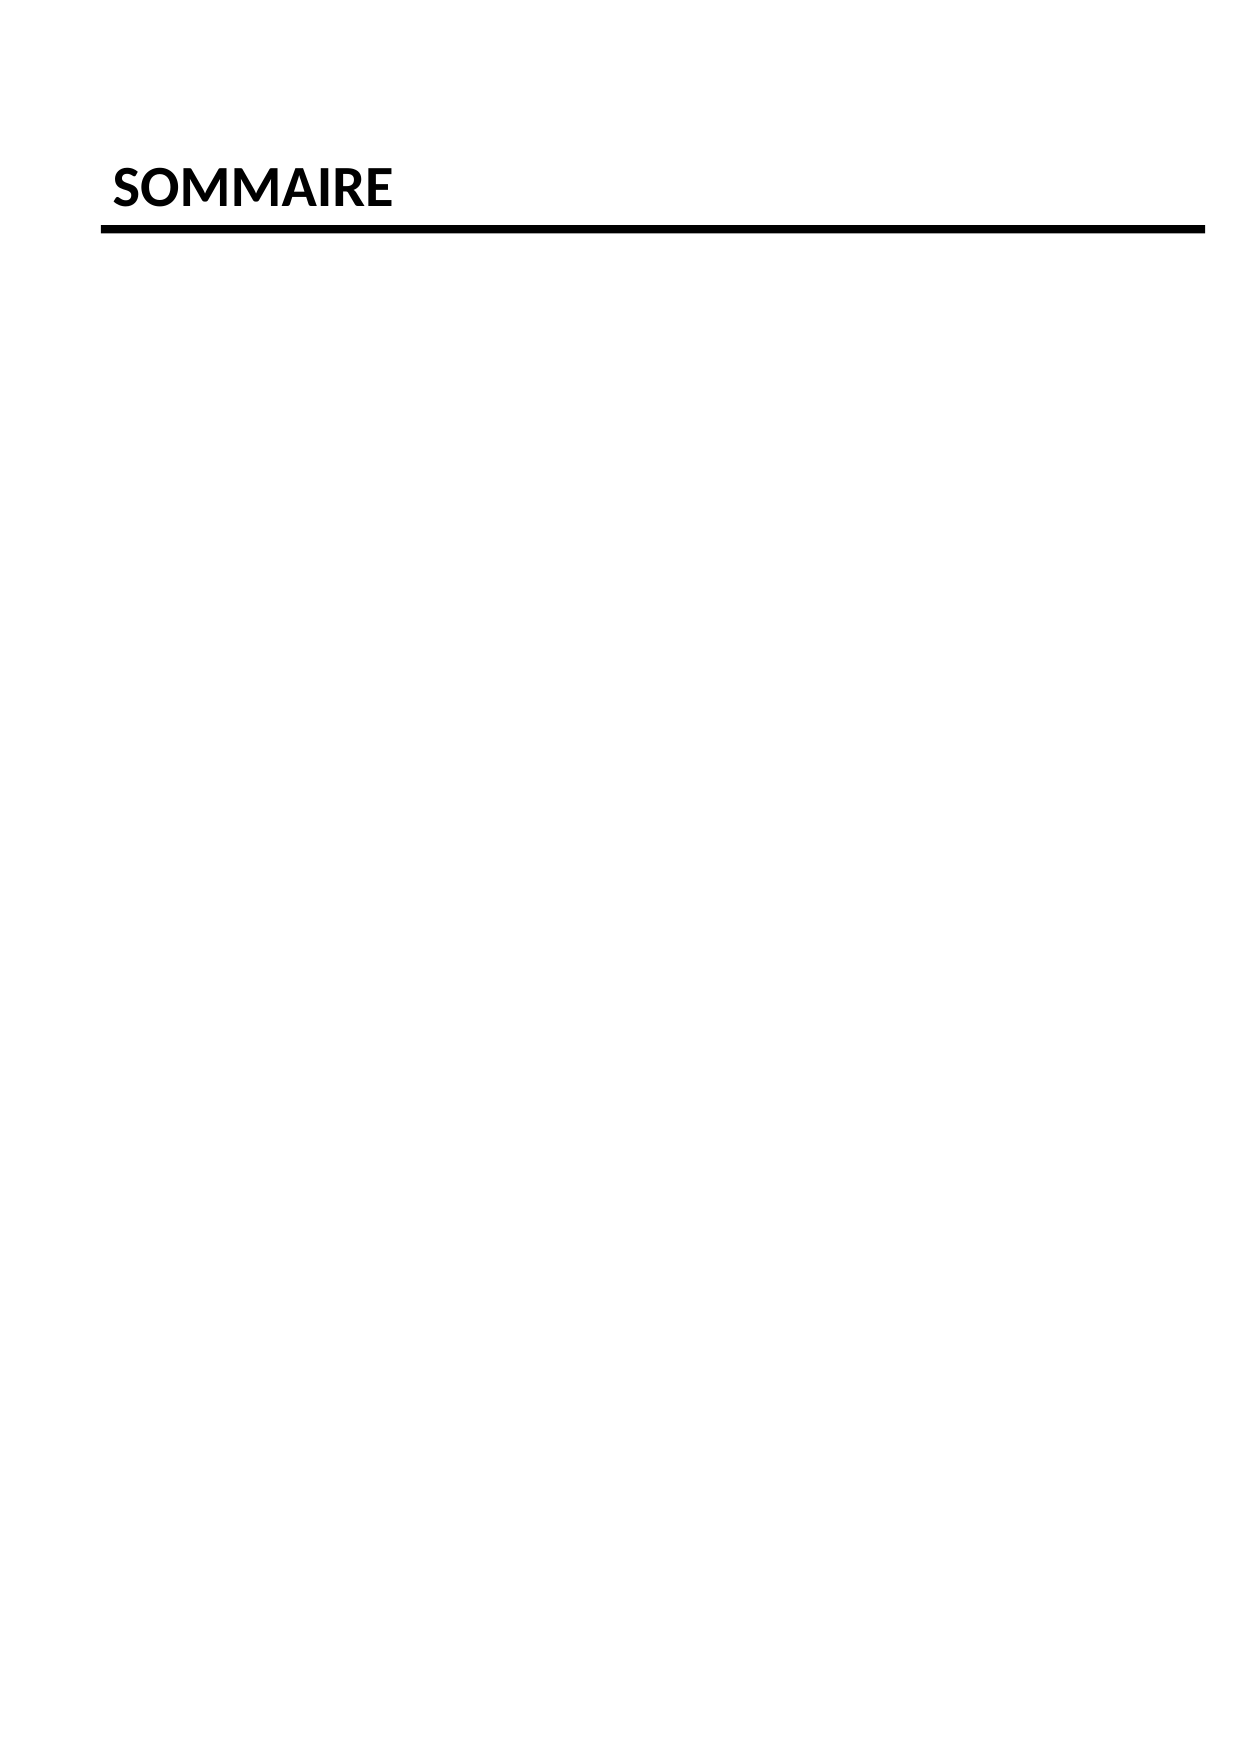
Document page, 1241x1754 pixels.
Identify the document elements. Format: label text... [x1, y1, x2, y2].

text SOMMAIRE [112, 150, 1128, 221]
